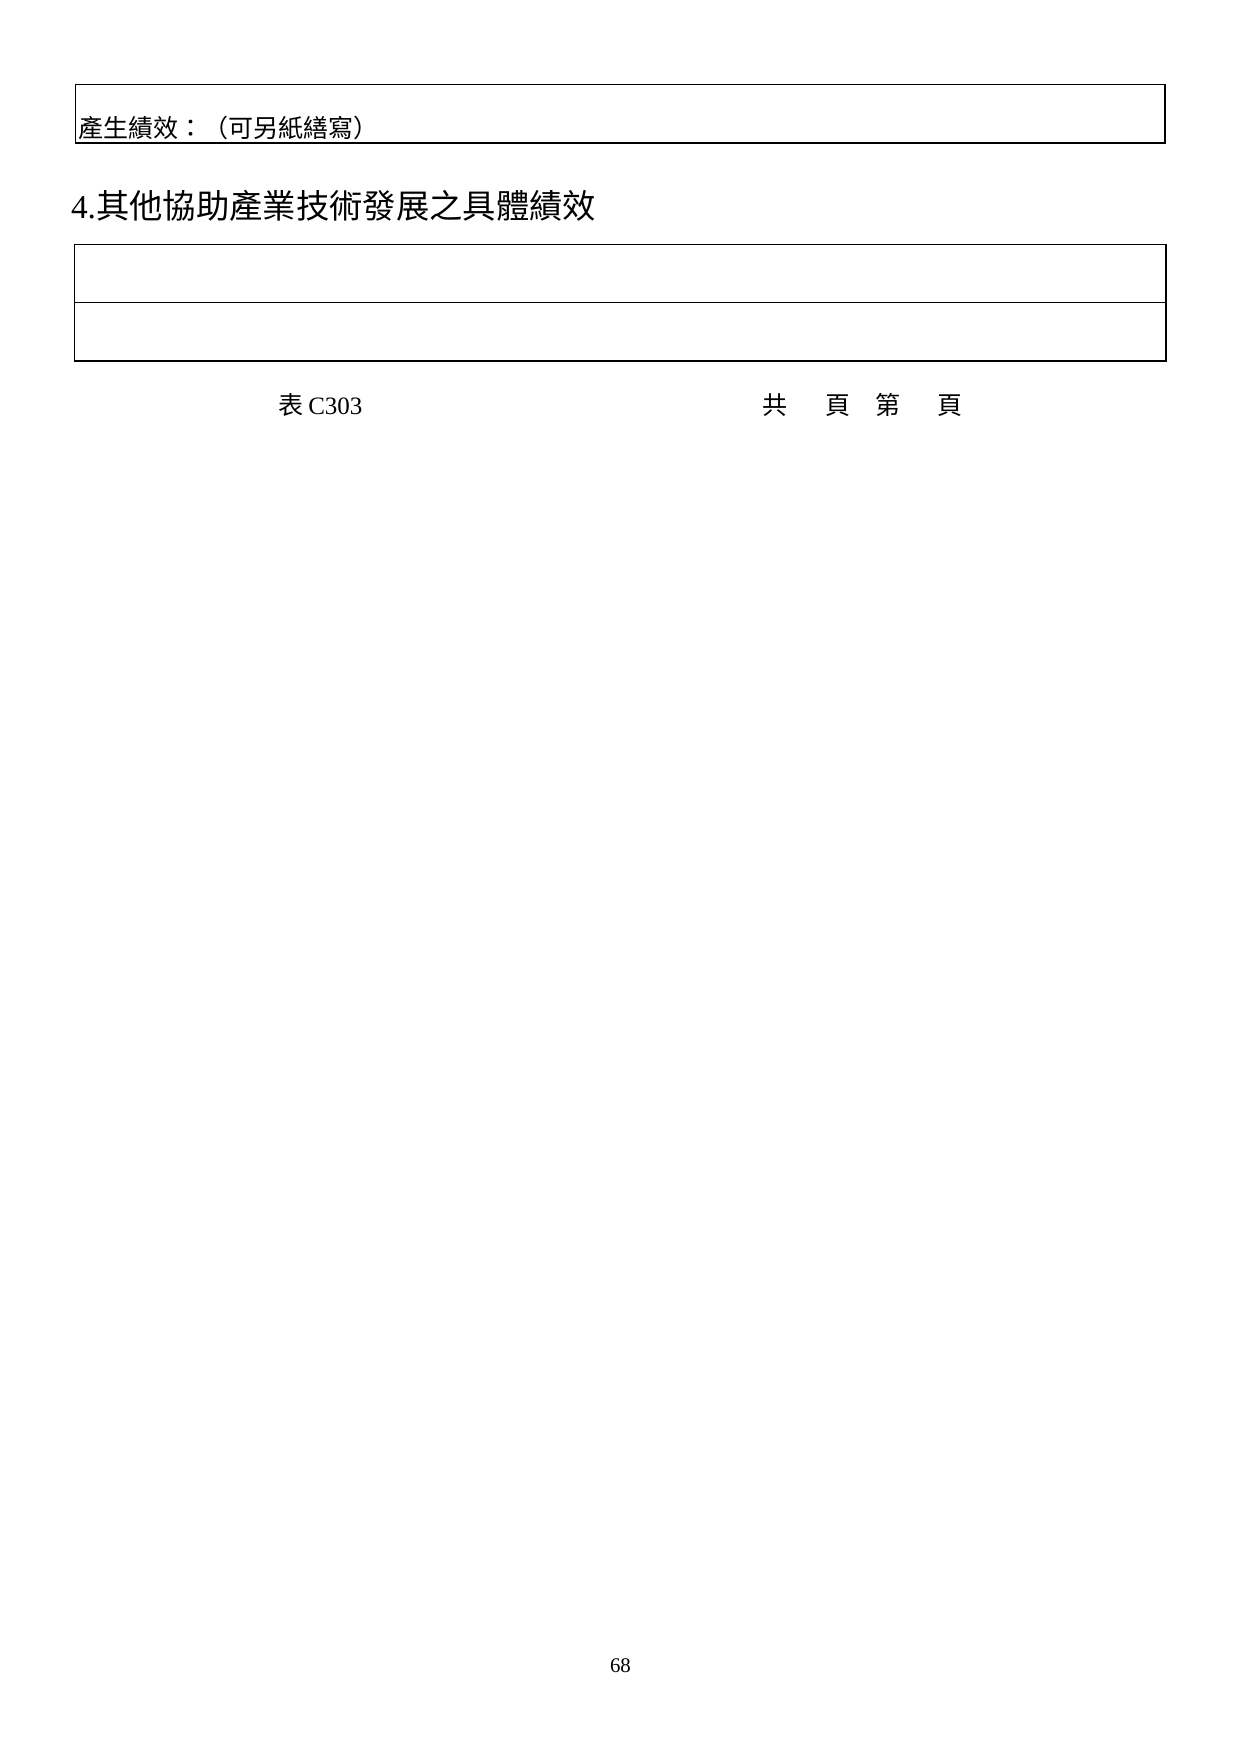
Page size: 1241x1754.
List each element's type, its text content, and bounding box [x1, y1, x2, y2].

text 表C303 共 頁 第 頁 [71, 362, 1169, 424]
table_header [75, 245, 1165, 302]
table_cell 產生績效：（可另紙繕寫） [76, 85, 1164, 142]
text 4.其他協助產業技術發展之具體績效 [71, 162, 1169, 225]
table_cell [75, 303, 1165, 360]
